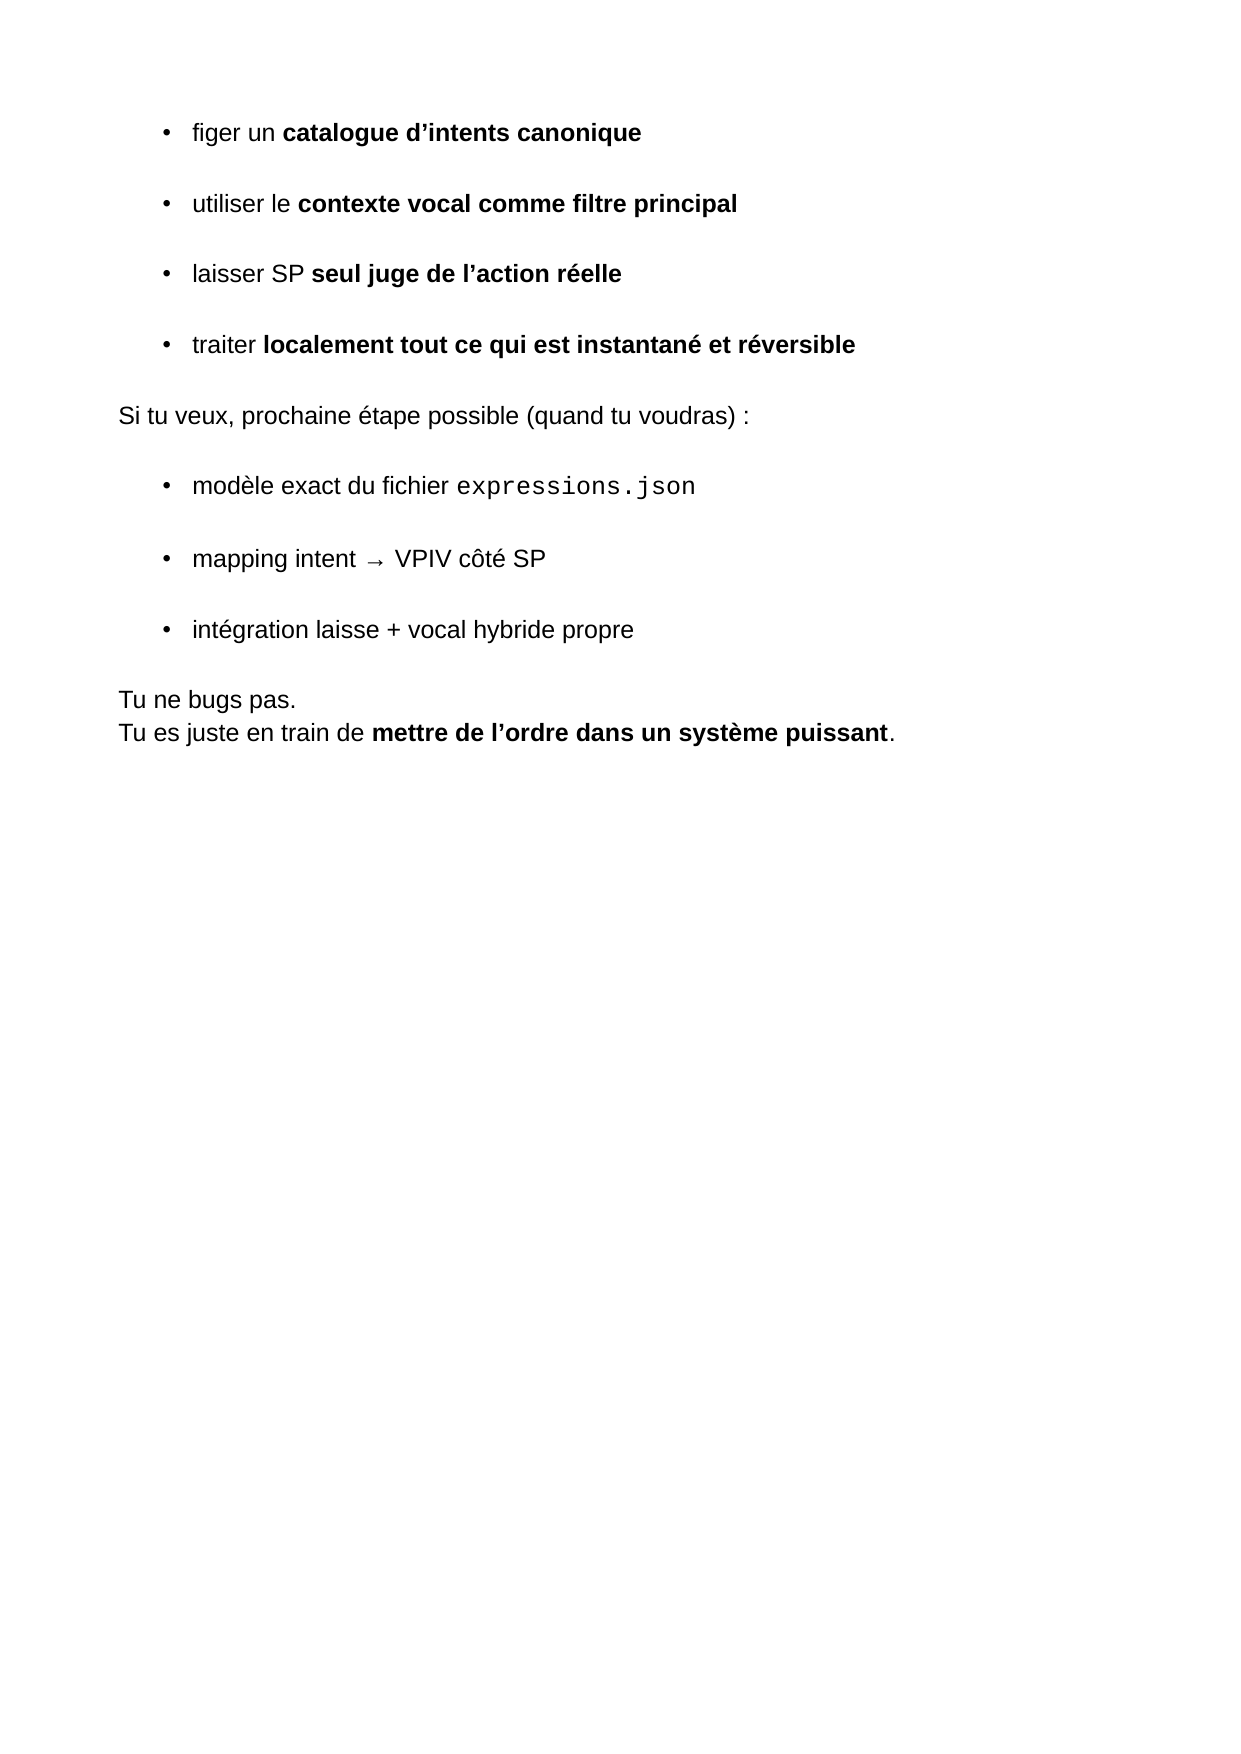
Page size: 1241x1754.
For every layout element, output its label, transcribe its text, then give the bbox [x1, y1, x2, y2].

list traiter localement tout ce qui est instantané et réversible [162, 330, 1122, 359]
text Tu ne bugs pas. Tu es juste en train de mettre de l’ordre dans un système puissant. [118, 685, 1122, 747]
list mapping intent → VPIV côté SP [162, 544, 1122, 573]
list modèle exact du fichier expressions.json [162, 471, 1122, 502]
text Si tu veux, prochaine étape possible (quand tu voudras) : [118, 401, 1122, 429]
list utiliser le contexte vocal comme filtre principal [162, 189, 1122, 218]
list laisser SP seul juge de l’action réelle [162, 259, 1122, 288]
list intégration laisse + vocal hybride propre [162, 615, 1122, 644]
list figer un catalogue d’intents canonique [162, 118, 1122, 147]
